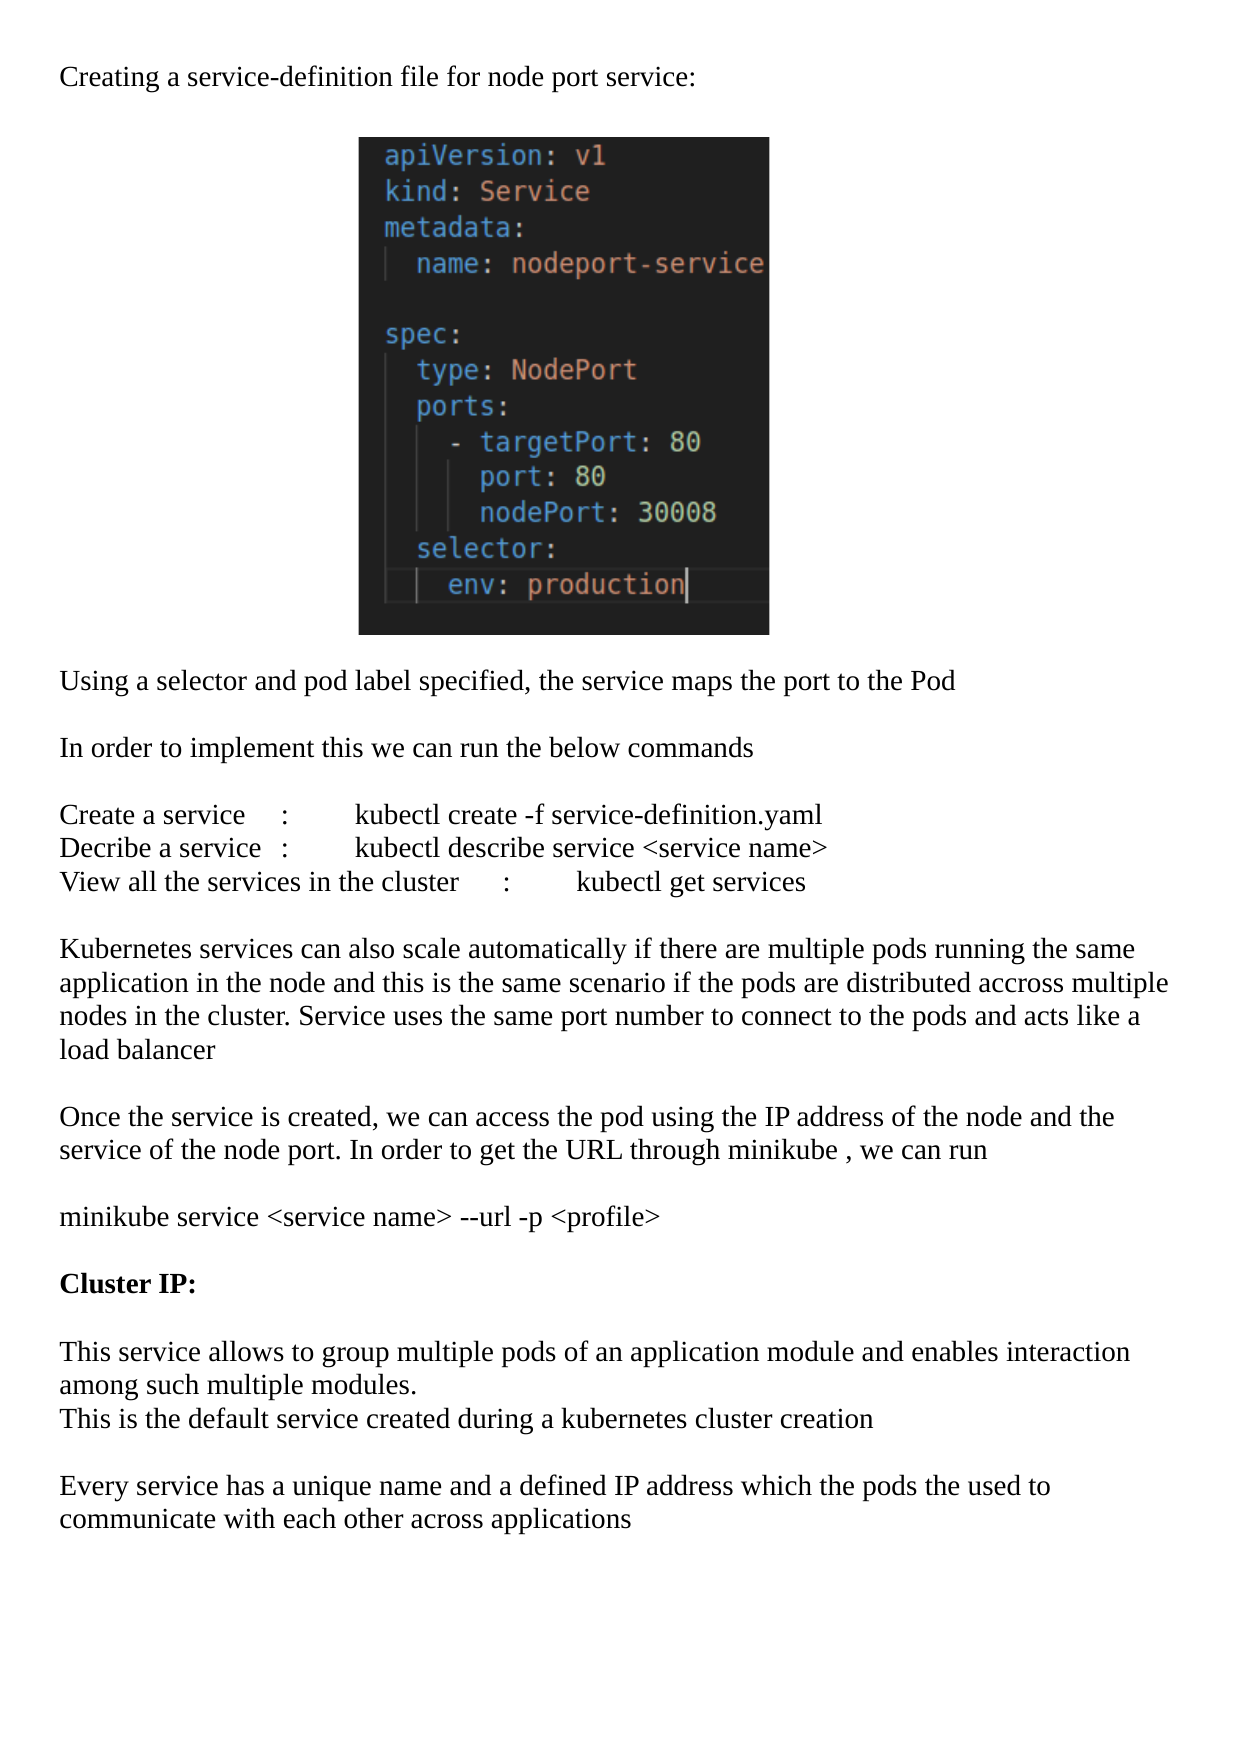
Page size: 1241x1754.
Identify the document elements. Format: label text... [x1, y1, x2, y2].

text minikube service <service name> --url -p <profile> [59, 1199, 1181, 1233]
text Decribe a service : kubectl describe service <service name> [59, 831, 1181, 864]
text Every service has a unique name and a defined IP address which the pods the used to communicate with each other across applications [59, 1468, 1181, 1535]
text This is the default service created during a kubernetes cluster creation [59, 1401, 1181, 1434]
text Once the service is created, we can access the pod using the IP address of the node and the service of the node port. In order to get the URL through minikube , we can run [59, 1099, 1181, 1166]
text Using a selector and pod label specified, the service maps the port to the Pod [59, 663, 1181, 696]
text Creating a service-definition file for node port service: [59, 59, 1181, 93]
picture [358, 137, 770, 635]
text In order to implement this we can run the below commands [59, 730, 1181, 763]
text Kubernetes services can also scale automatically if there are multiple pods running the same application in the node and this is the same scenario if the pods are distributed accross multiple nodes in the cluster. Service uses the same port number to connect to the pods and acts like a load balancer [59, 931, 1181, 1065]
text Create a service : kubectl create -f service-definition.yaml [59, 797, 1181, 831]
text Cluster IP: [59, 1267, 1181, 1300]
text View all the services in the cluster : kubectl get services [59, 864, 1181, 898]
text This service allows to group multiple pods of an application module and enables interaction among such multiple modules. [59, 1334, 1181, 1401]
